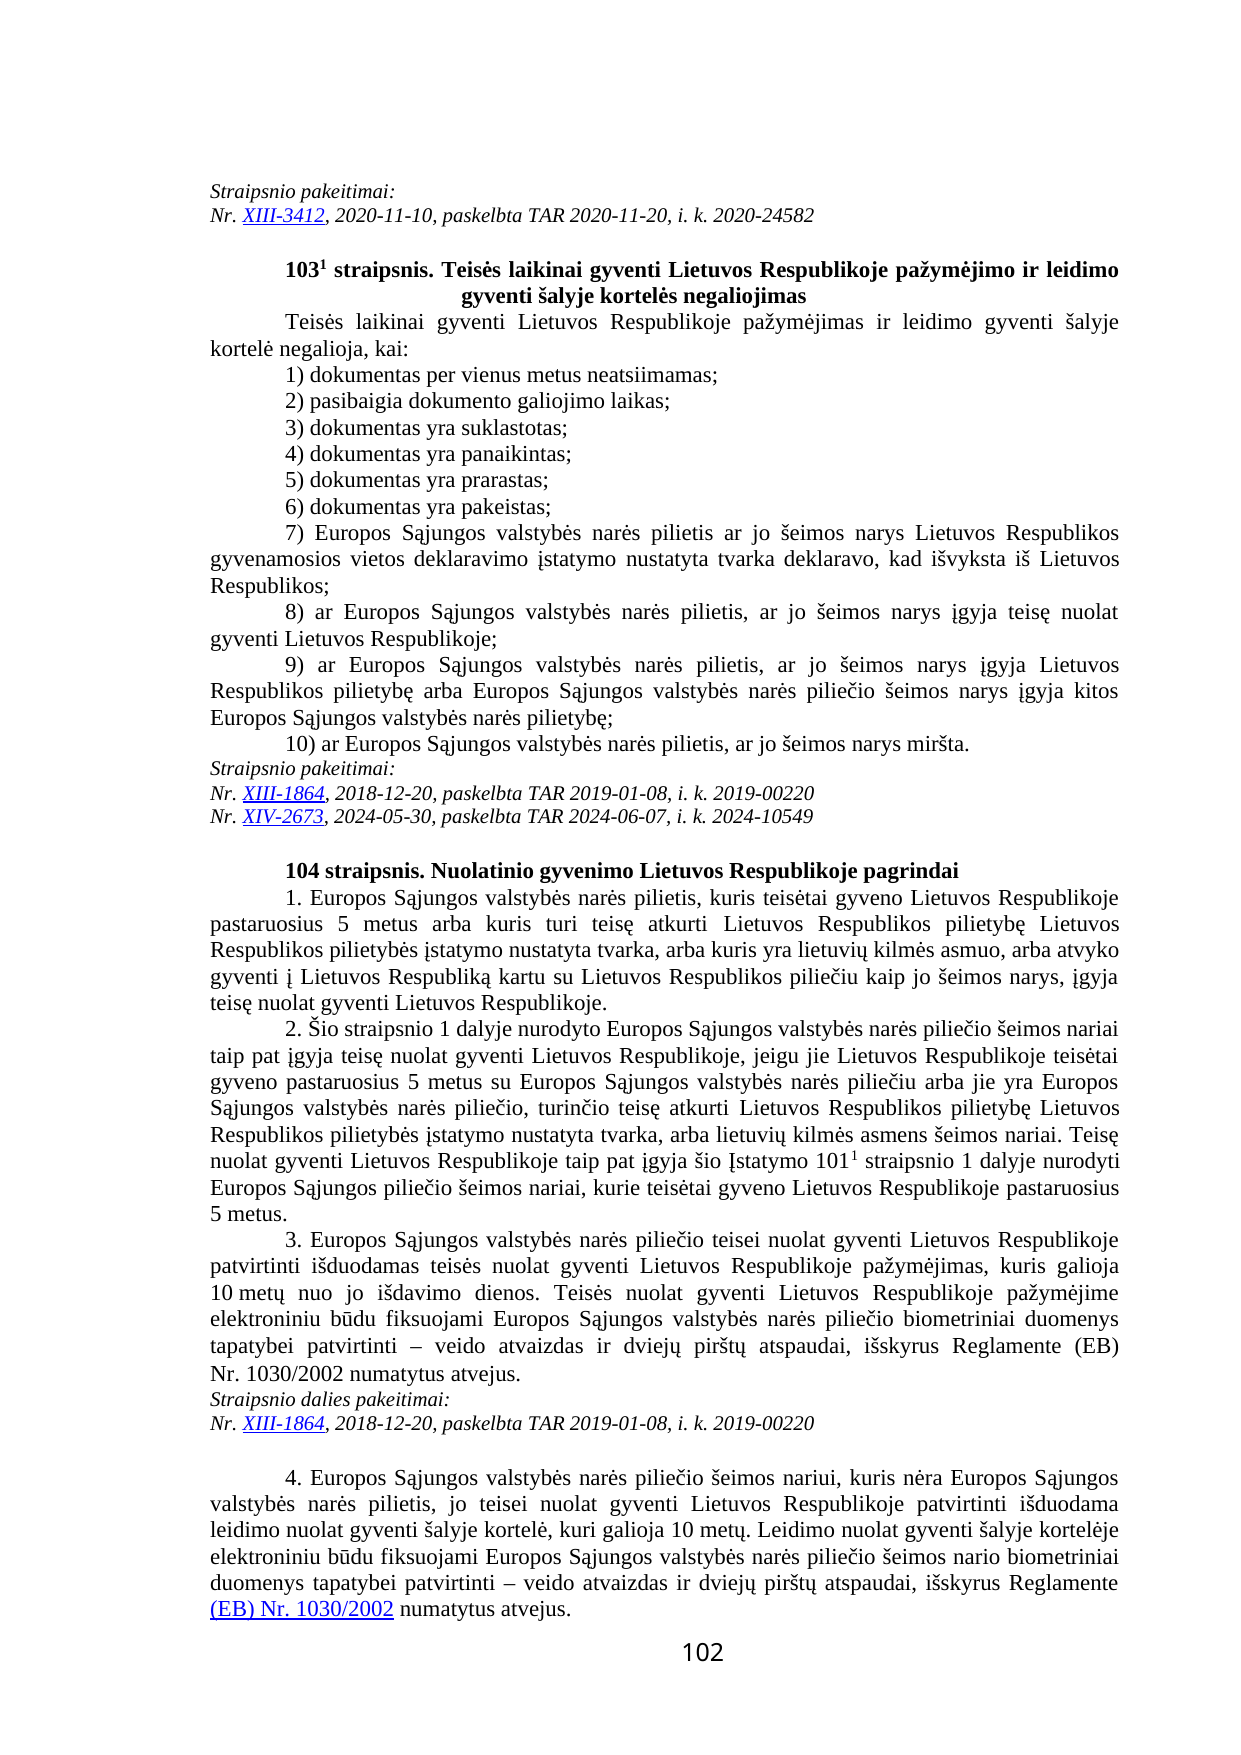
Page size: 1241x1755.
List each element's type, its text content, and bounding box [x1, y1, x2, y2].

text 1. Europos Sąjungos valstybės narės pilietis, kuris teisėtai gyveno Lietuvos Respublikoje pastaruosius 5 metus arba kuris turi teisę atkurti Lietuvos Respublikos pilietybę Lietuvos Respublikos pilietybės įstatymo nustatyta tvarka, arba kuris yra lietuvių kilmės asmuo, arba atvyko gyventi į Lietuvos Respubliką kartu su Lietuvos Respublikos piliečiu kaip jo šeimos narys, įgyja teisę nuolat gyventi Lietuvos Respublikoje. [210, 884, 1120, 1015]
text Straipsnio pakeitimai: [210, 179, 1120, 203]
text 3) dokumentas yra suklastotas; [210, 414, 1120, 440]
text 1031 straipsnis. Teisės laikinai gyventi Lietuvos Respublikoje pažymėjimo ir leidimo gyventi šalyje kortelės negaliojimas [285, 256, 1120, 308]
text 5) dokumentas yra prarastas; [210, 466, 1120, 493]
text Straipsnio dalies pakeitimai: [210, 1387, 1120, 1411]
text 4. Europos Sąjungos valstybės narės piliečio šeimos nariui, kuris nėra Europos Sąjungos valstybės narės pilietis, jo teisei nuolat gyventi Lietuvos Respublikoje patvirtinti išduodama leidimo nuolat gyventi šalyje kortelė, kuri galioja 10 metų. Leidimo nuolat gyventi šalyje kortelėje elektroniniu būdu fiksuojami Europos Sąjungos valstybės narės piliečio šeimos nario biometriniai duomenys tapatybei patvirtinti – veido atvaizdas ir dviejų pirštų atspaudai, išskyrus Reglamente (EB) Nr. 1030/2002 numatytus atvejus. [210, 1464, 1120, 1622]
text 6) dokumentas yra pakeistas; [210, 493, 1120, 519]
text 1) dokumentas per vienus metus neatsiimamas; [210, 361, 1120, 387]
text 9) ar Europos Sąjungos valstybės narės pilietis, ar jo šeimos narys įgyja Lietuvos Respublikos pilietybę arba Europos Sąjungos valstybės narės piliečio šeimos narys įgyja kitos Europos Sąjungos valstybės narės pilietybę; [210, 651, 1120, 730]
text Teisės laikinai gyventi Lietuvos Respublikoje pažymėjimas ir leidimo gyventi šalyje kortelė negalioja, kai: [210, 308, 1120, 361]
text 2. Šio straipsnio 1 dalyje nurodyto Europos Sąjungos valstybės narės piliečio šeimos nariai taip pat įgyja teisę nuolat gyventi Lietuvos Respublikoje, jeigu jie Lietuvos Respublikoje teisėtai gyveno pastaruosius 5 metus su Europos Sąjungos valstybės narės piliečiu arba jie yra Europos Sąjungos valstybės narės piliečio, turinčio teisę atkurti Lietuvos Respublikos pilietybę Lietuvos Respublikos pilietybės įstatymo nustatyta tvarka, arba lietuvių kilmės asmens šeimos nariai. Teisę nuolat gyventi Lietuvos Respublikoje taip pat įgyja šio Įstatymo 1011 straipsnio 1 dalyje nurodyti Europos Sąjungos piliečio šeimos nariai, kurie teisėtai gyveno Lietuvos Respublikoje pastaruosius 5 metus. [210, 1015, 1120, 1226]
text Nr. XIII-1864, 2018-12-20, paskelbta TAR 2019-01-08, i. k. 2019-00220 [210, 780, 1120, 804]
text Nr. XIV-2673, 2024-05-30, paskelbta TAR 2024-06-07, i. k. 2024-10549 [210, 804, 1120, 828]
text Nr. XIII-1864, 2018-12-20, paskelbta TAR 2019-01-08, i. k. 2019-00220 [210, 1411, 1120, 1435]
text 3. Europos Sąjungos valstybės narės piliečio teisei nuolat gyventi Lietuvos Respublikoje patvirtinti išduodamas teisės nuolat gyventi Lietuvos Respublikoje pažymėjimas, kuris galioja 10 metų nuo jo išdavimo dienos. Teisės nuolat gyventi Lietuvos Respublikoje pažymėjime elektroniniu būdu fiksuojami Europos Sąjungos valstybės narės piliečio biometriniai duomenys tapatybei patvirtinti – veido atvaizdas ir dviejų pirštų atspaudai, išskyrus Reglamente (EB) Nr. 1030/2002 numatytus atvejus. [210, 1226, 1120, 1387]
text 7) Europos Sąjungos valstybės narės pilietis ar jo šeimos narys Lietuvos Respublikos gyvenamosios vietos deklaravimo įstatymo nustatyta tvarka deklaravo, kad išvyksta iš Lietuvos Respublikos; [210, 519, 1120, 598]
text Straipsnio pakeitimai: [210, 756, 1120, 780]
text 8) ar Europos Sąjungos valstybės narės pilietis, ar jo šeimos narys įgyja teisę nuolat gyventi Lietuvos Respublikoje; [210, 598, 1120, 651]
text 4) dokumentas yra panaikintas; [210, 440, 1120, 466]
text Nr. XIII-3412, 2020-11-10, paskelbta TAR 2020-11-20, i. k. 2020-24582 [210, 203, 1120, 227]
text 10) ar Europos Sąjungos valstybės narės pilietis, ar jo šeimos narys miršta. [210, 730, 1120, 756]
text 2) pasibaigia dokumento galiojimo laikas; [210, 387, 1120, 414]
text 104 straipsnis. Nuolatinio gyvenimo Lietuvos Respublikoje pagrindai [210, 857, 1120, 884]
